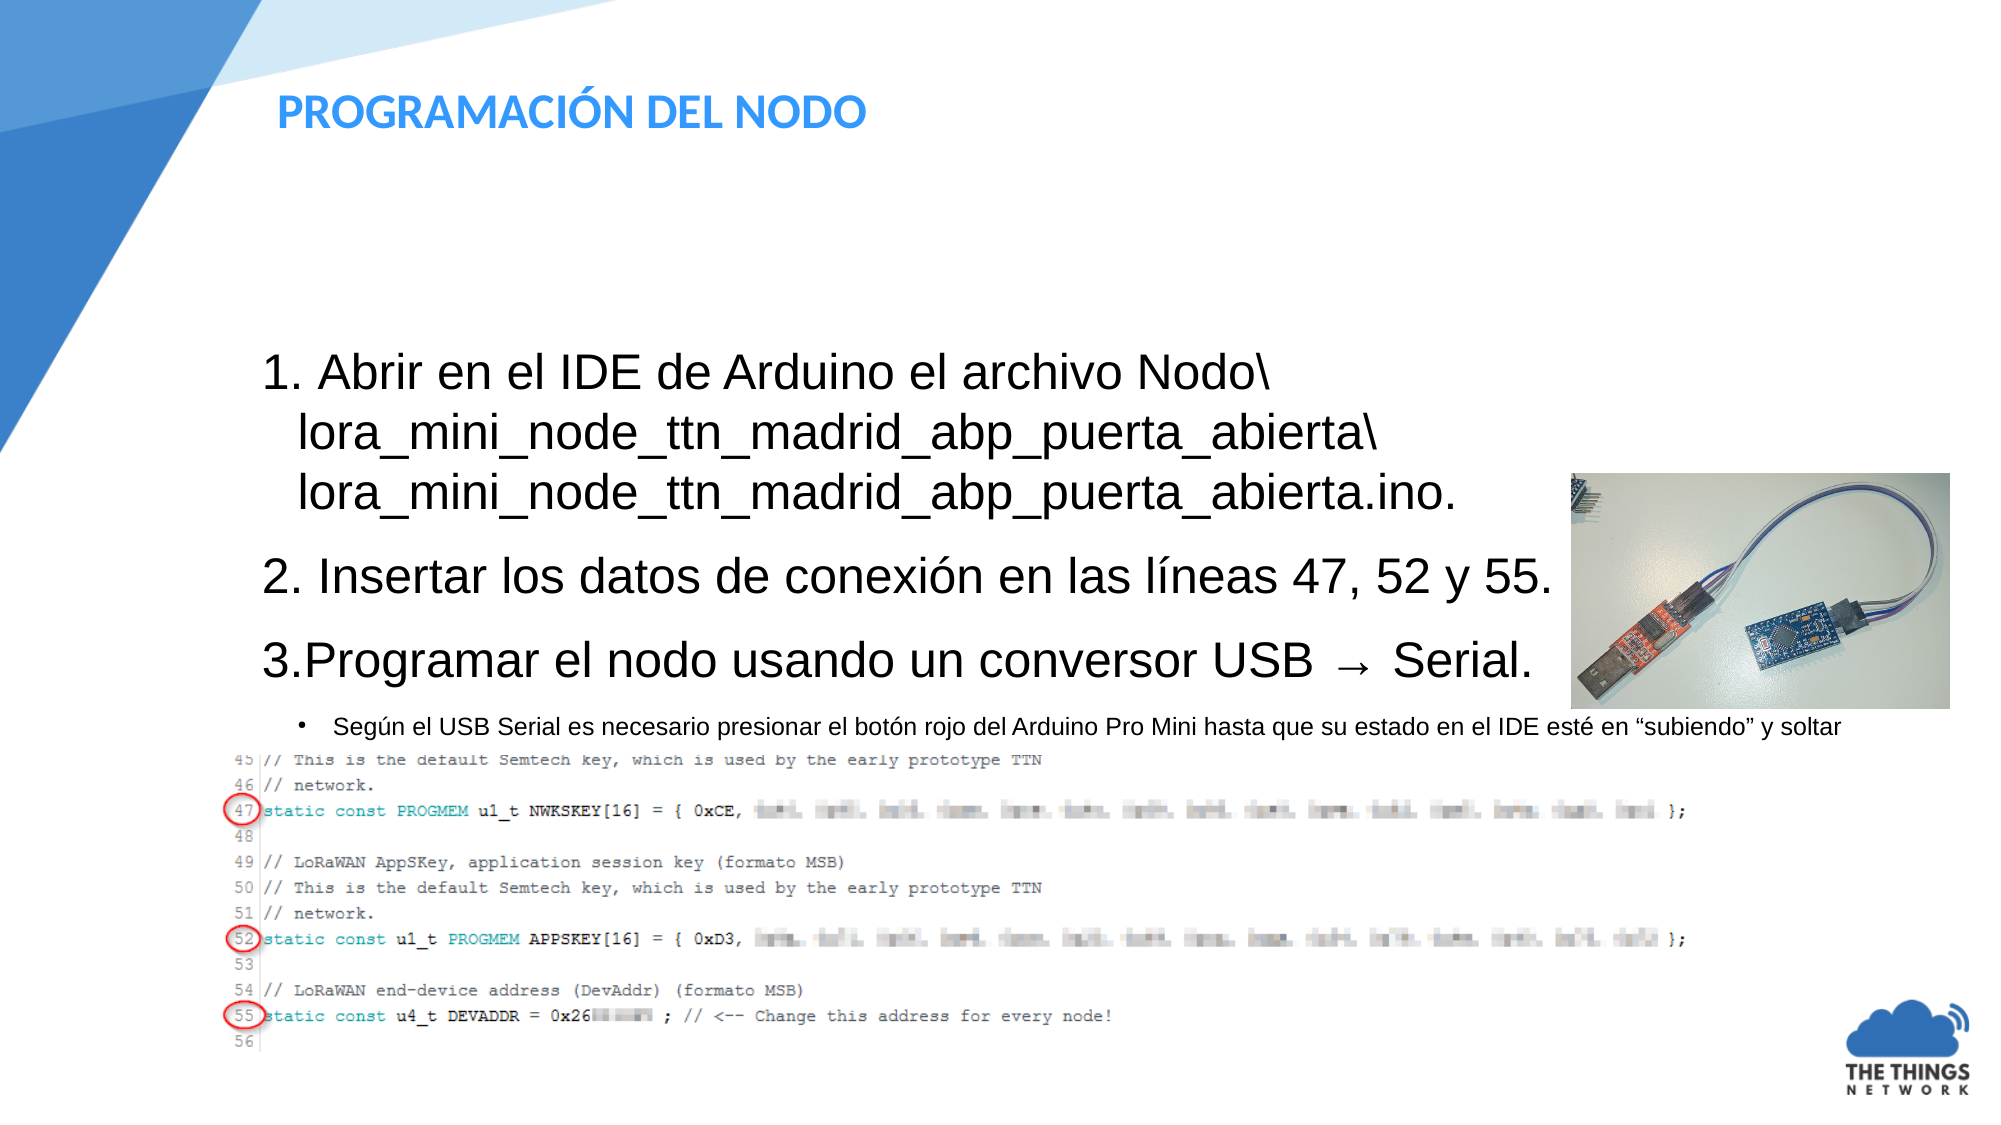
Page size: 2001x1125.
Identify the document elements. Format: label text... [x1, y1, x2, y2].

picture [0, 0, 1970, 1095]
text_box PROGRAMACIÓN DEL NODO [99, 44, 1900, 233]
text_box Abrir en el IDE de Arduino el archivo Nodo\lora_mini_node_ttn_madrid_abp_puerta_abierta\lora_mini_node_ttn_madrid_abp_puerta_abierta.ino. Insertar los datos de conexión en las líneas 47, 52 y 55. Programar el nodo usando un conversor USB → Serial. Según el USB Serial es necesario presionar el botón rojo del Arduino Pro Mini hasta que su estado en el IDE esté en “subiendo” y soltar [261, 339, 1878, 1014]
